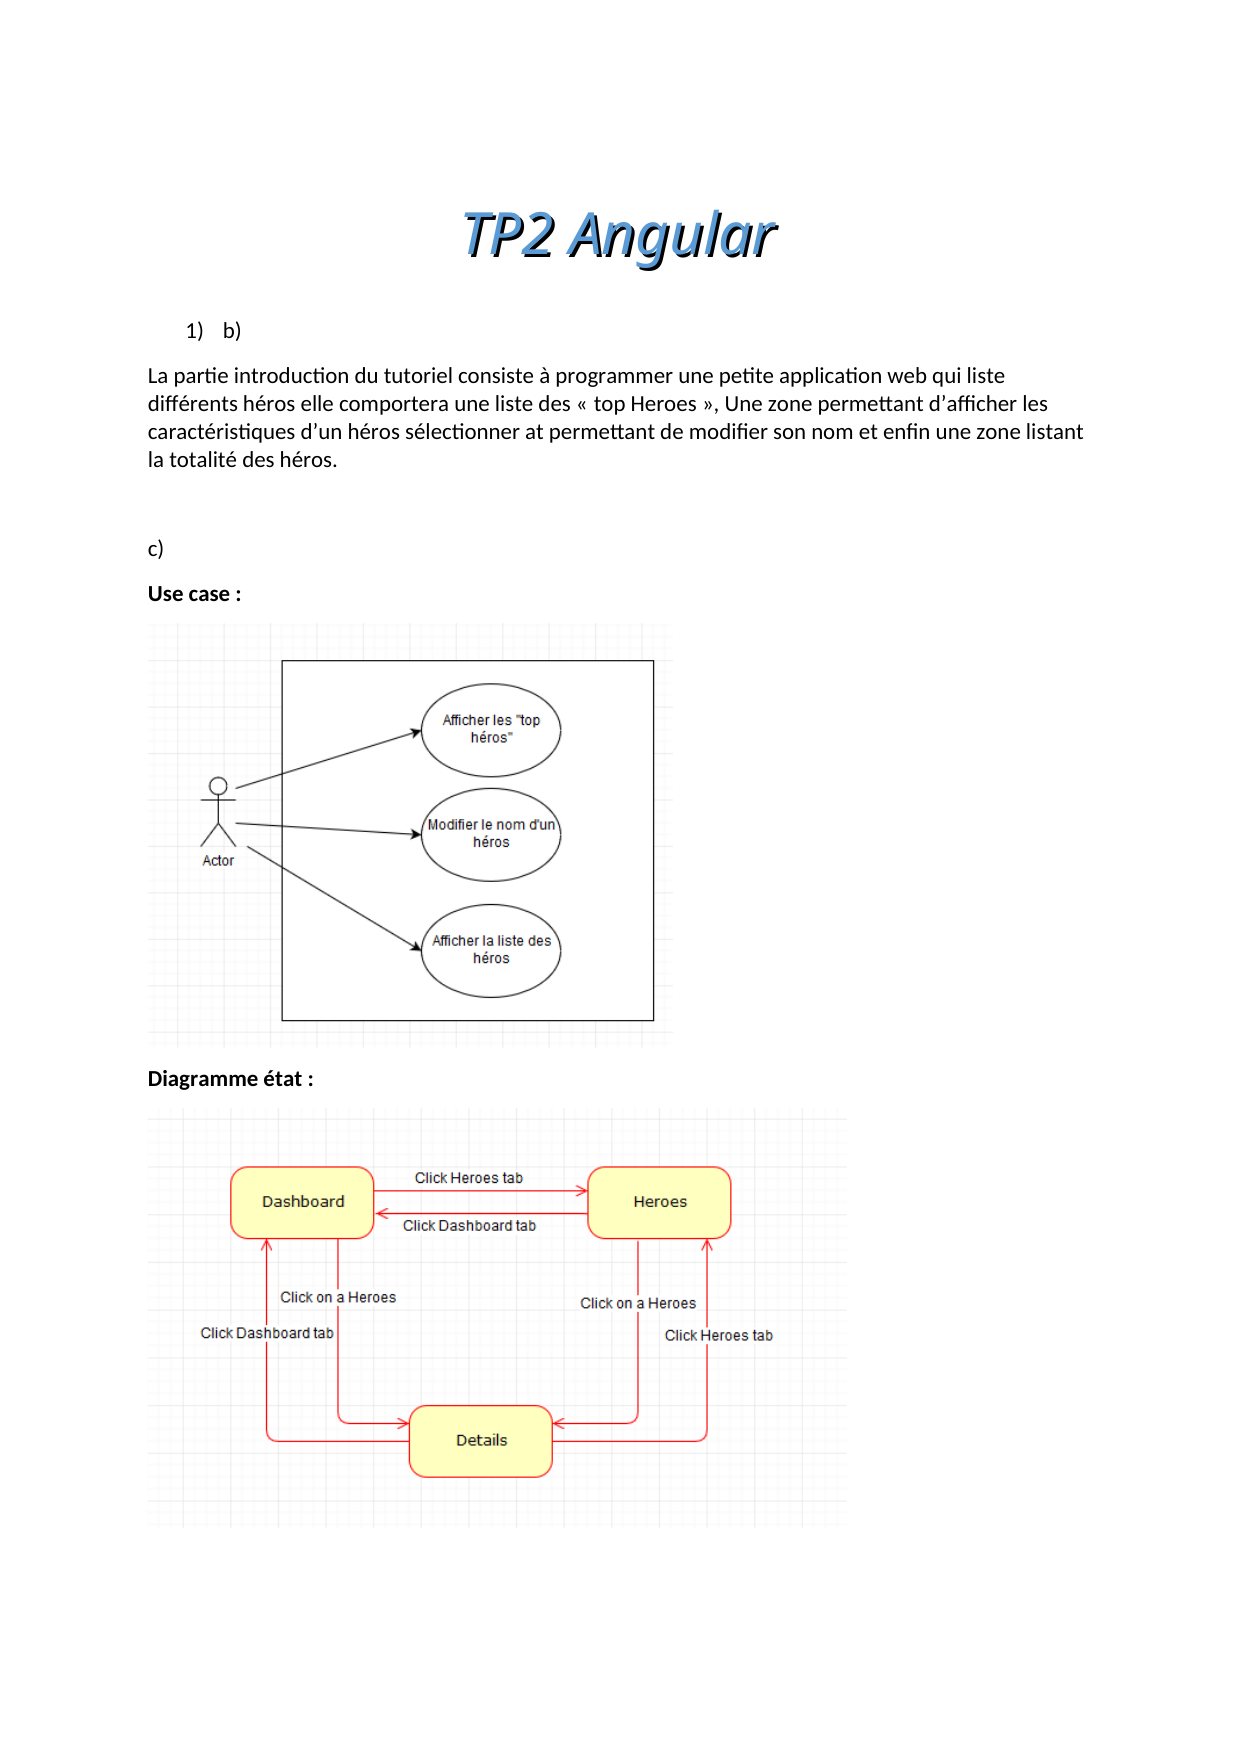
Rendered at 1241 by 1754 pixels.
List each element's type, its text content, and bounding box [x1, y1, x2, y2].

text Use case : [148, 579, 1093, 607]
list b) [185, 316, 1093, 344]
text TP2 Angular [148, 192, 1093, 272]
text c) [148, 534, 1093, 563]
text Diagramme état : [148, 1064, 1093, 1092]
text La partie introduction du tutoriel consiste à programmer une petite application web qui liste différents héros elle comportera une liste des « top Heroes », Une zone permettant d’afficher les caractéristiques d’un héros sélectionner at permettant de modifier son nom et enfin une zone listant la totalité des héros. [148, 361, 1093, 473]
